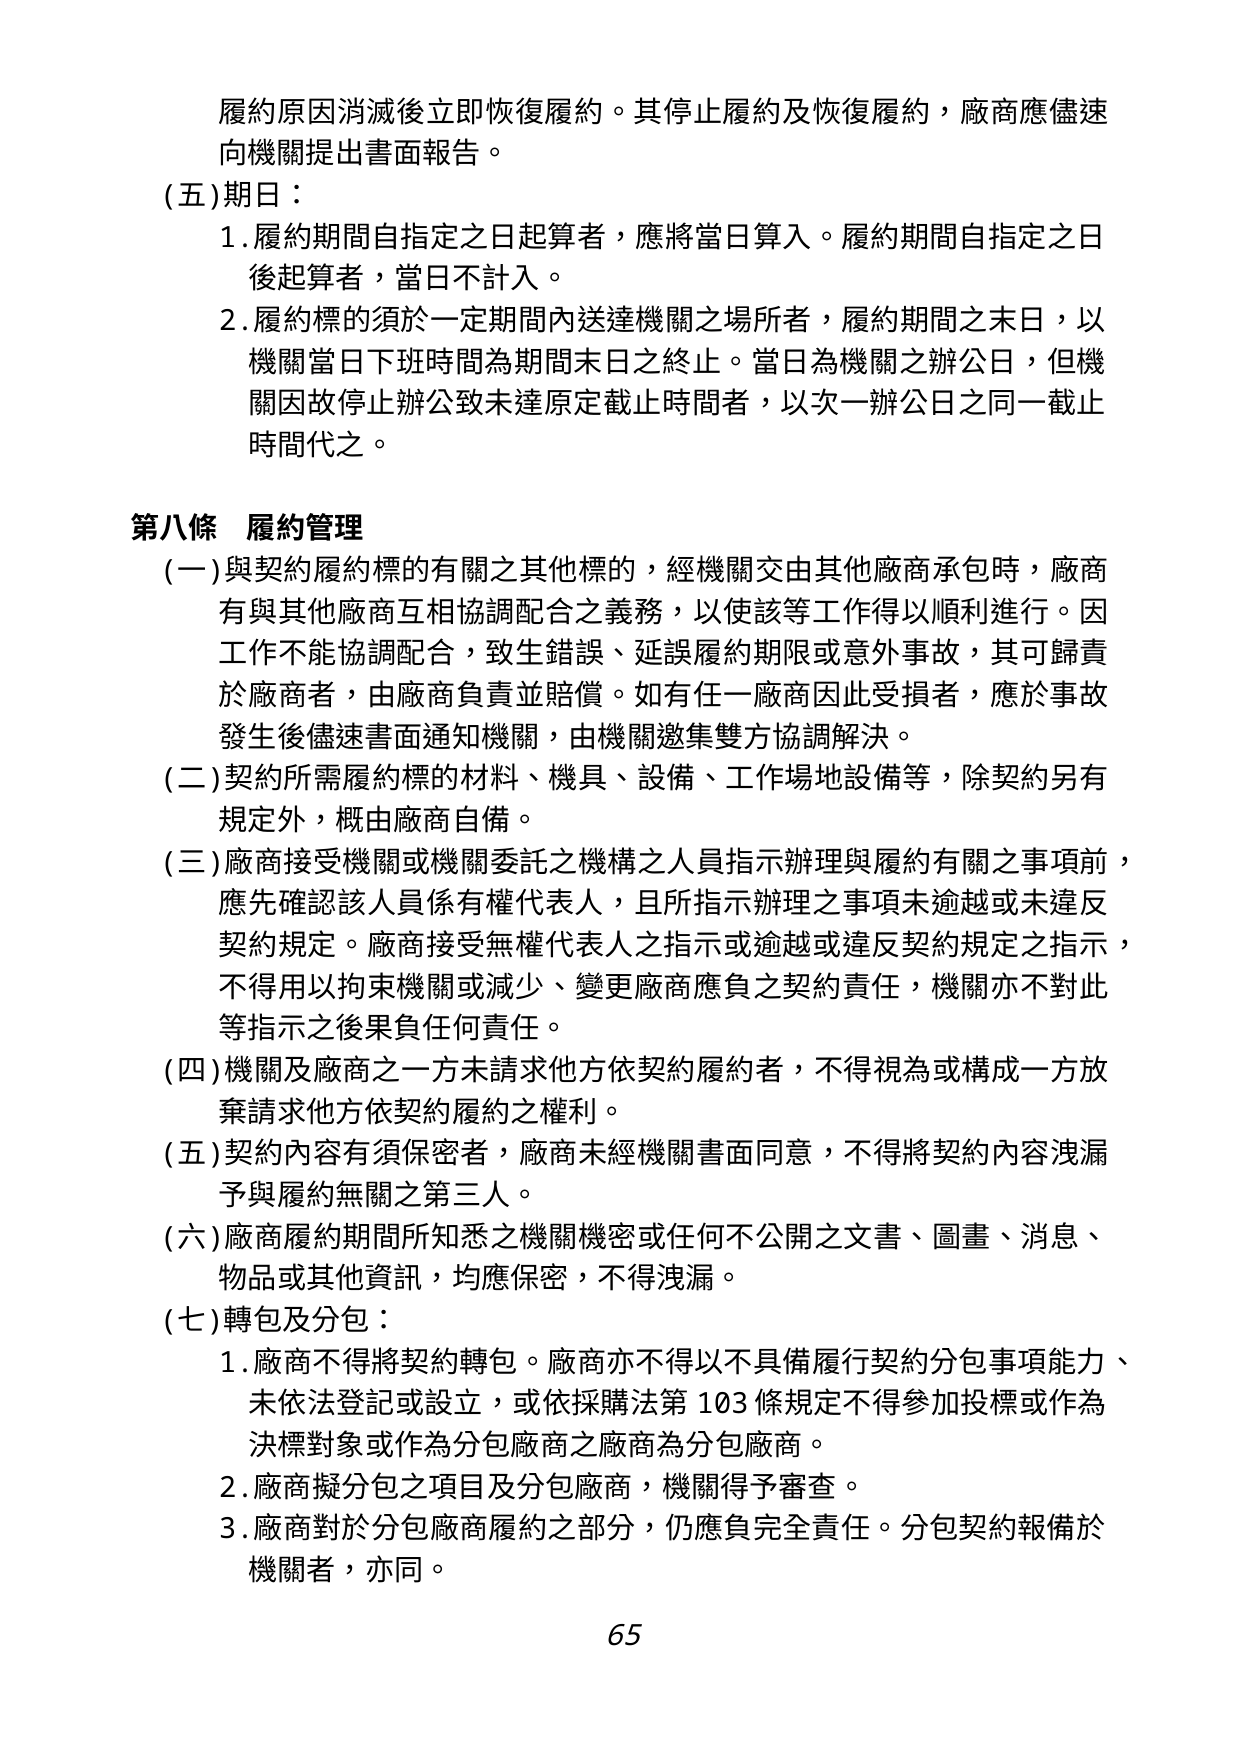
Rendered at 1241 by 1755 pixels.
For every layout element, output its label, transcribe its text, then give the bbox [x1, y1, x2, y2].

text (三)廠商接受機關或機關委託之機構之人員指示辦理與履約有關之事項前，應先確認該人員係有權代表人，且所指示辦理之事項未逾越或未違反契約規定。廠商接受無權代表人之指示或逾越或違反契約規定之指示，不得用以拘束機關或減少、變更廠商應負之契約責任，機關亦不對此等指示之後果負任何責任。 [159, 839, 1110, 1047]
text (四)機關及廠商之一方未請求他方依契約履約者，不得視為或構成一方放棄請求他方依契約履約之權利。 [159, 1047, 1110, 1130]
text (五)期日： [159, 172, 1110, 214]
text 履約原因消滅後立即恢復履約。其停止履約及恢復履約，廠商應儘速向機關提出書面報告。 [189, 89, 1110, 172]
text (五)契約內容有須保密者，廠商未經機關書面同意，不得將契約內容洩漏予與履約無關之第三人。 [159, 1130, 1110, 1214]
text (七)轉包及分包： [159, 1297, 1110, 1339]
text 3.廠商對於分包廠商履約之部分，仍應負完全責任。分包契約報備於機關者，亦同。 [218, 1505, 1108, 1589]
text (二)契約所需履約標的材料、機具、設備、工作場地設備等，除契約另有規定外，概由廠商自備。 [159, 755, 1110, 839]
text 1.廠商不得將契約轉包。廠商亦不得以不具備履行契約分包事項能力、未依法登記或設立，或依採購法第103條規定不得參加投標或作為決標對象或作為分包廠商之廠商為分包廠商。 [218, 1339, 1108, 1464]
text (六)廠商履約期間所知悉之機關機密或任何不公開之文書、圖畫、消息、物品或其他資訊，均應保密，不得洩漏。 [159, 1214, 1110, 1297]
text 2.廠商擬分包之項目及分包廠商，機關得予審查。 [218, 1464, 1108, 1505]
text (一)與契約履約標的有關之其他標的，經機關交由其他廠商承包時，廠商有與其他廠商互相協調配合之義務，以使該等工作得以順利進行。因工作不能協調配合，致生錯誤、延誤履約期限或意外事故，其可歸責於廠商者，由廠商負責並賠償。如有任一廠商因此受損者，應於事故發生後儘速書面通知機關，由機關邀集雙方協調解決。 [159, 547, 1110, 755]
text 1.履約期間自指定之日起算者，應將當日算入。履約期間自指定之日後起算者，當日不計入。 [218, 214, 1108, 297]
text 第八條 履約管理 [130, 505, 1110, 547]
text 2.履約標的須於一定期間內送達機關之場所者，履約期間之末日，以機關當日下班時間為期間末日之終止。當日為機關之辦公日，但機關因故停止辦公致未達原定截止時間者，以次一辦公日之同一截止時間代之。 [218, 297, 1108, 464]
